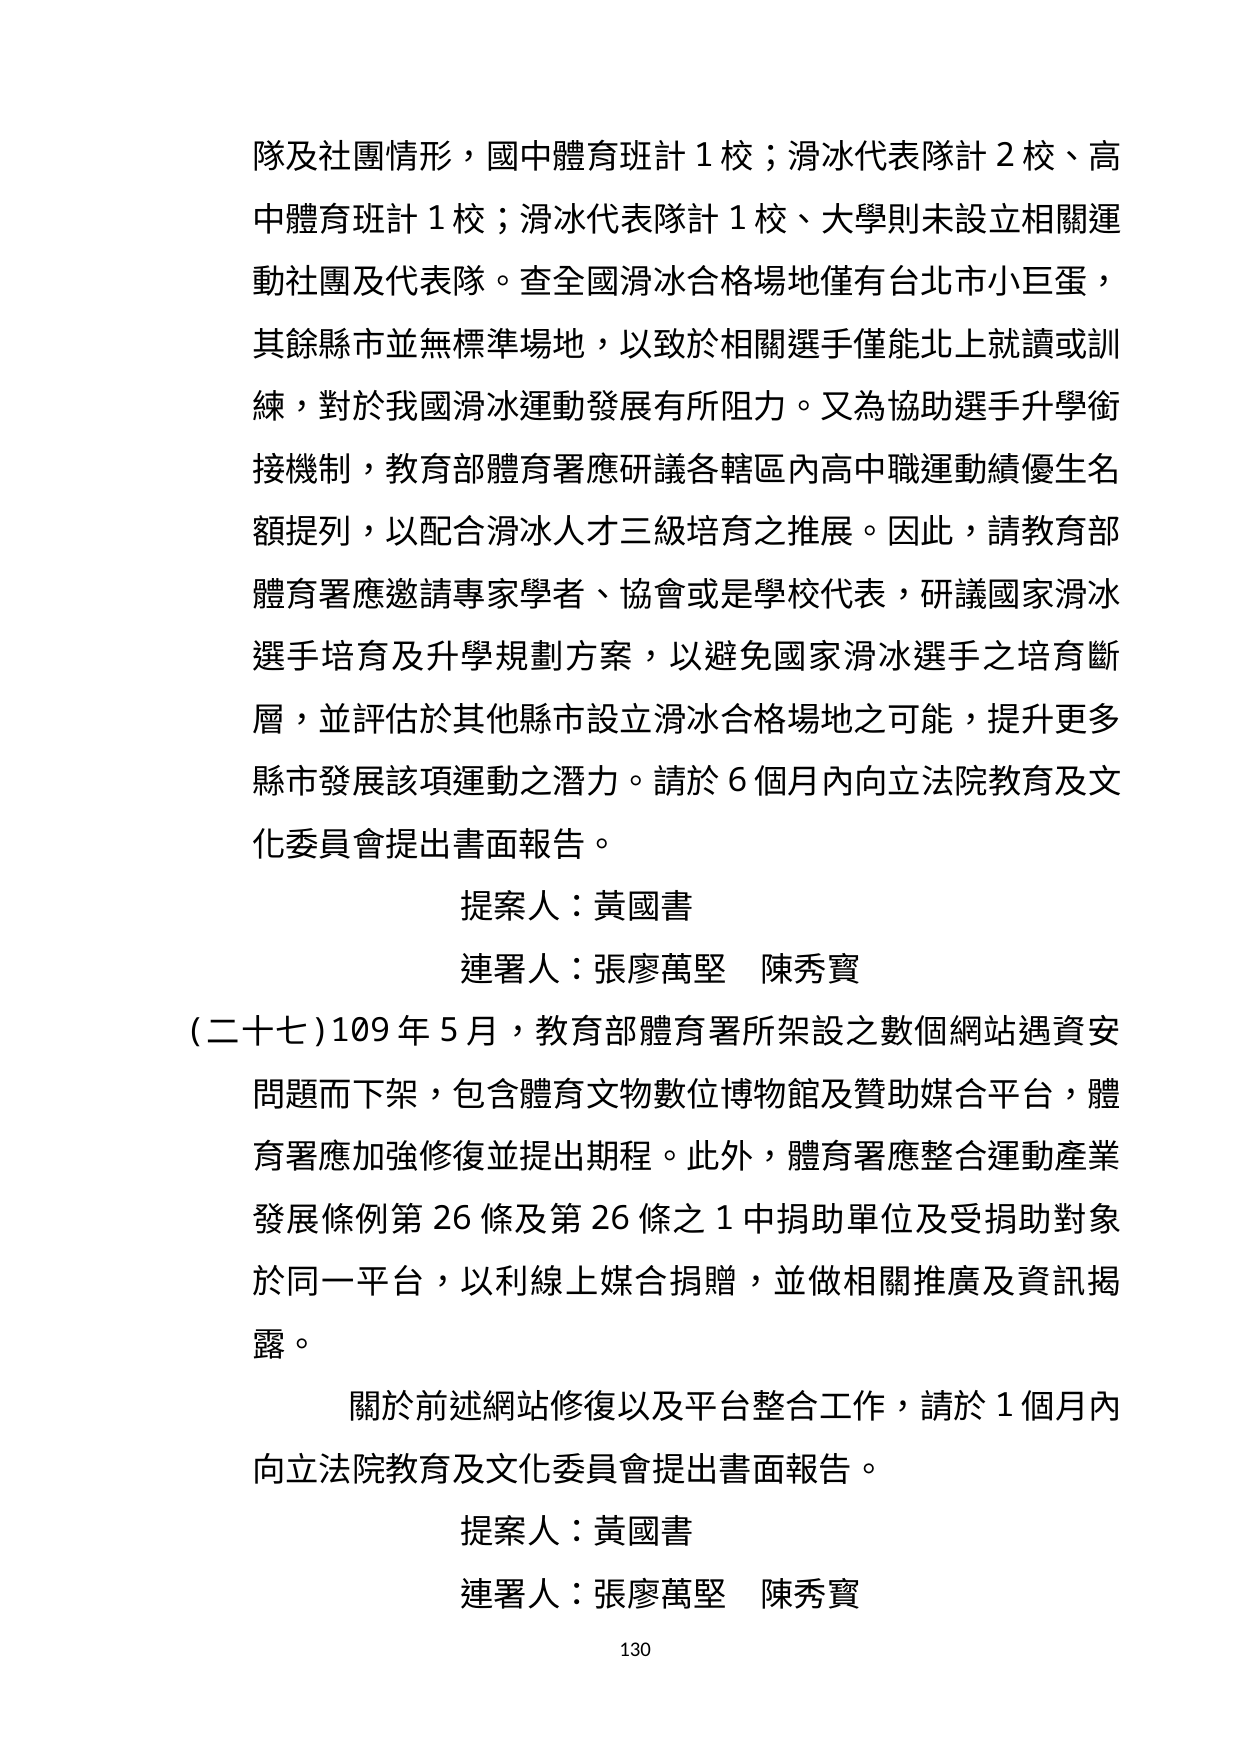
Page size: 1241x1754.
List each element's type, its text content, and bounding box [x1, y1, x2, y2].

text 提案人：黃國書 [460, 862, 1122, 925]
text 連署人：張廖萬堅 陳秀寳 [460, 1550, 1122, 1612]
text 隊及社團情形，國中體育班計1校；滑冰代表隊計2校、高中體育班計1校；滑冰代表隊計1校、大學則未設立相關運動社團及代表隊。查全國滑冰合格場地僅有台北市小巨蛋，其餘縣市並無標準場地，以致於相關選手僅能北上就讀或訓練，對於我國滑冰運動發展有所阻力。又為協助選手升學銜接機制，教育部體育署應研議各轄區內高中職運動績優生名額提列，以配合滑冰人才三級培育之推展。因此，請教育部體育署應邀請專家學者、協會或是學校代表，研議國家滑冰選手培育及升學規劃方案，以避免國家滑冰選手之培育斷層，並評估於其他縣市設立滑冰合格場地之可能，提升更多縣市發展該項運動之潛力。請於6個月內向立法院教育及文化委員會提出書面報告。 [185, 112, 1122, 862]
text (二十七)109年5月，教育部體育署所架設之數個網站遇資安問題而下架，包含體育文物數位博物館及贊助媒合平台，體育署應加強修復並提出期程。此外，體育署應整合運動產業發展條例第26條及第26條之1中捐助單位及受捐助對象於同一平台，以利線上媒合捐贈，並做相關推廣及資訊揭露。 [185, 987, 1122, 1362]
text 連署人：張廖萬堅 陳秀寳 [460, 925, 1122, 987]
text 關於前述網站修復以及平台整合工作，請於1個月內向立法院教育及文化委員會提出書面報告。 [185, 1362, 1122, 1487]
text 提案人：黃國書 [460, 1487, 1122, 1550]
